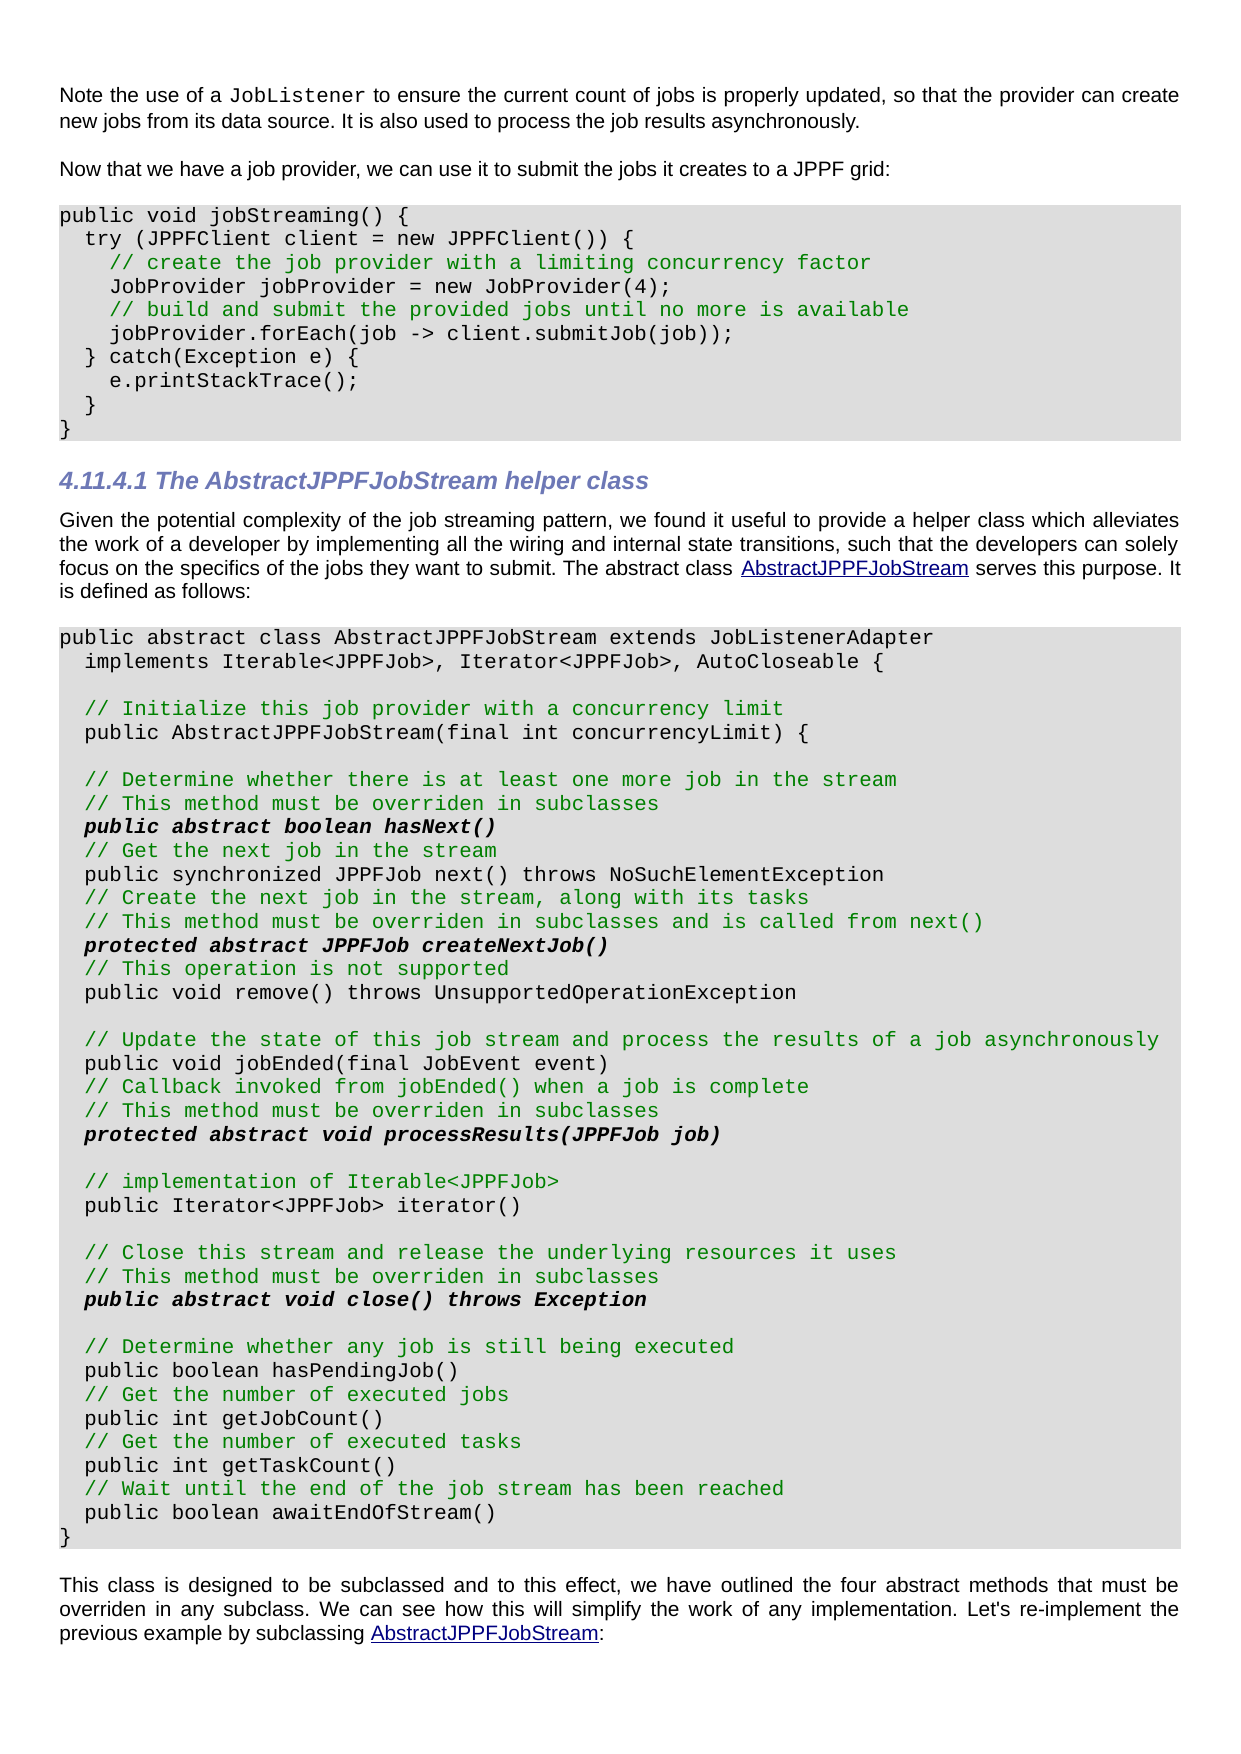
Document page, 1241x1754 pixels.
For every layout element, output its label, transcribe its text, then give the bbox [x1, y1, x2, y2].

text } [59, 394, 1181, 417]
text Now that we have a job provider, we can use it to submit the jobs it creates to a JPPF grid: [59, 157, 1181, 181]
text JobProvider jobProvider = new JobProvider(4); [59, 276, 1181, 299]
text // This method must be overriden in subclasses [59, 793, 1181, 816]
text protected abstract JPPFJob createNextJob() [59, 934, 1181, 958]
text public void remove() throws UnsupportedOperationException [59, 982, 1181, 1006]
text // Get the next job in the stream [59, 840, 1181, 864]
text } [59, 1526, 1181, 1549]
text // This method must be overriden in subclasses and is called from next() [59, 911, 1181, 934]
text public boolean awaitEndOfStream() [59, 1502, 1181, 1526]
text } catch(Exception e) { [59, 347, 1181, 370]
text // This operation is not supported [59, 958, 1181, 982]
text // Update the state of this job stream and process the results of a job asynchronously [59, 1029, 1181, 1053]
text // Get the number of executed jobs [59, 1384, 1181, 1407]
text public void jobStreaming() { [59, 205, 1181, 228]
text // This method must be overriden in subclasses [59, 1266, 1181, 1289]
text public AbstractJPPFJobStream(final int concurrencyLimit) { [59, 722, 1181, 745]
text protected abstract void processResults(JPPFJob job) [59, 1124, 1181, 1147]
text // Initialize this job provider with a concurrency limit [59, 698, 1181, 722]
text // Get the number of executed tasks [59, 1431, 1181, 1455]
text public int getTaskCount() [59, 1455, 1181, 1478]
text // Wait until the end of the job stream has been reached [59, 1478, 1181, 1502]
text public boolean hasPendingJob() [59, 1360, 1181, 1384]
text public abstract boolean hasNext() [59, 816, 1181, 840]
text try (JPPFClient client = new JPPFClient()) { [59, 228, 1181, 252]
text Note the use of a JobListener to ensure the current count of jobs is properly updated, so that the provider can create new jobs from its data source. It is also used to process the job results asynchronously. [59, 83, 1181, 133]
text // implementation of Iterable<JPPFJob> [59, 1171, 1181, 1195]
text public int getJobCount() [59, 1407, 1181, 1431]
text Given the potential complexity of the job streaming pattern, we found it useful to provide a helper class which alleviates the work of a developer by implementing all the wiring and internal state transitions, such that the developers can solely focus on the specifics of the jobs they want to submit. The abstract class AbstractJPPFJobStream serves this purpose. It is defined as follows: [59, 507, 1181, 603]
text } [59, 417, 1181, 441]
text e.printStackTrace(); [59, 370, 1181, 394]
text public abstract class AbstractJPPFJobStream extends JobListenerAdapter [59, 627, 1181, 651]
text // create the job provider with a limiting concurrency factor [59, 252, 1181, 276]
text // Create the next job in the stream, along with its tasks [59, 887, 1181, 911]
text implements Iterable<JPPFJob>, Iterator<JPPFJob>, AutoCloseable { [59, 651, 1181, 674]
text // Determine whether any job is still being executed [59, 1337, 1181, 1360]
text // Close this stream and release the underlying resources it uses [59, 1242, 1181, 1266]
text // build and submit the provided jobs until no more is available [59, 299, 1181, 323]
text jobProvider.forEach(job -> client.submitJob(job)); [59, 323, 1181, 347]
text // Callback invoked from jobEnded() when a job is complete [59, 1076, 1181, 1100]
text public Iterator<JPPFJob> iterator() [59, 1195, 1181, 1218]
text public void jobEnded(final JobEvent event) [59, 1053, 1181, 1076]
subtitle The AbstractJPPFJobStream helper class [59, 466, 1181, 495]
text // Determine whether there is at least one more job in the stream [59, 769, 1181, 793]
text // This method must be overriden in subclasses [59, 1100, 1181, 1124]
text public abstract void close() throws Exception [59, 1289, 1181, 1313]
text This class is designed to be subclassed and to this effect, we have outlined the four abstract methods that must be overriden in any subclass. We can see how this will simplify the work of any implementation. Let's re-implement the previous example by subclassing AbstractJPPFJobStream: [59, 1573, 1181, 1645]
text public synchronized JPPFJob next() throws NoSuchElementException [59, 864, 1181, 887]
